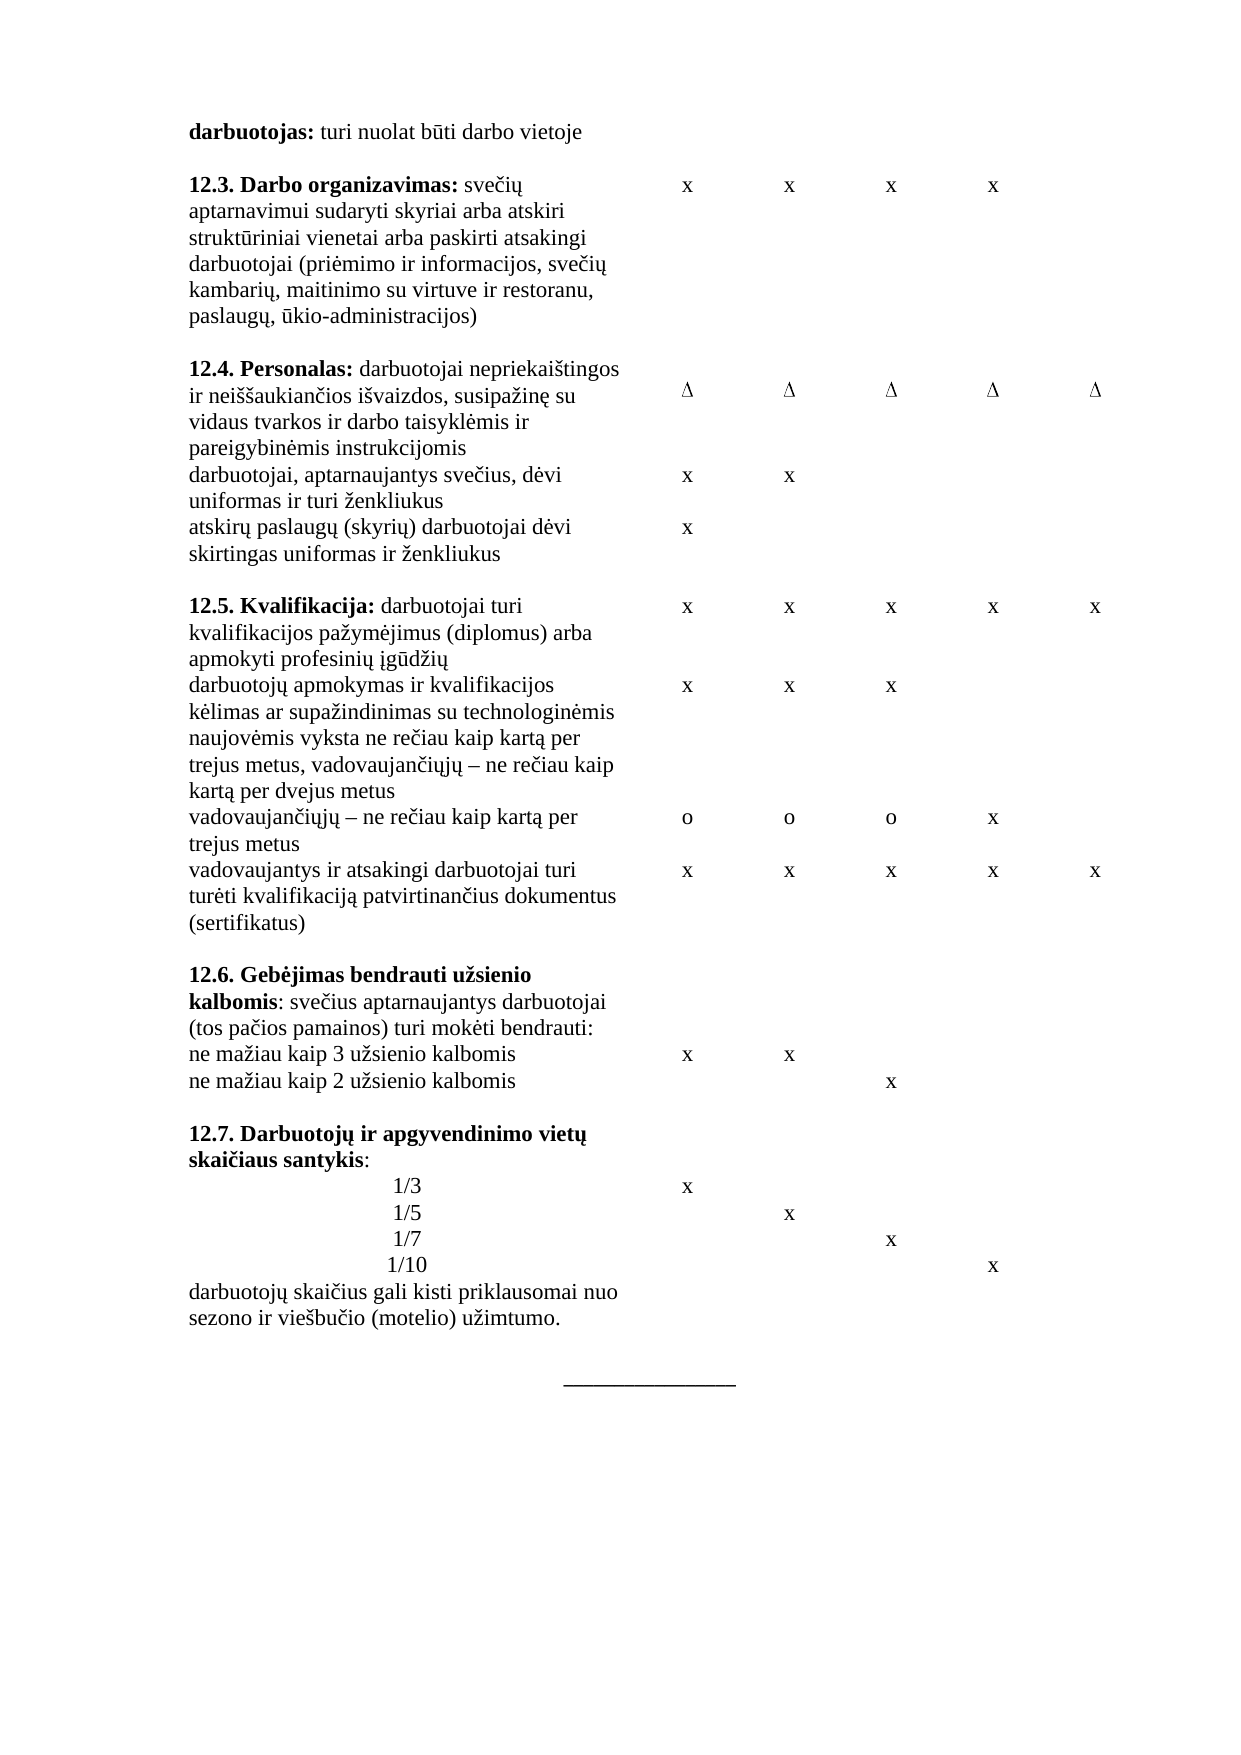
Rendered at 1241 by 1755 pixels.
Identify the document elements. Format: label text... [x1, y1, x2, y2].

table_cell [177, 145, 636, 171]
table_cell [942, 329, 1044, 355]
table_cell [738, 1093, 840, 1119]
table_cell /\ [1044, 355, 1146, 461]
table_cell [636, 1251, 738, 1278]
table_cell [738, 961, 840, 1041]
table_cell [738, 1120, 840, 1172]
table_cell x [840, 1225, 942, 1251]
table_cell x [738, 856, 840, 935]
table_cell [636, 1067, 738, 1093]
table_cell 12.4. Personalas: darbuotojai nepriekaištingos ir neiššaukiančios išvaizdos, susipažinę su vidaus tvarkos ir darbo taisyklėmis ir pareigybinėmis instrukcijomis [177, 355, 636, 461]
table_cell 12.5. Kvalifikacija: darbuotojai turi kvalifikacijos pažymėjimus (diplomus) arba apmokyti profesinių įgūdžių [177, 593, 636, 672]
table_cell [738, 566, 840, 592]
table_cell [636, 1120, 738, 1172]
table_cell darbuotojų apmokymas ir kvalifikacijos kėlimas ar supažindinimas su technologinėmis naujovėmis vyksta ne rečiau kaip kartą per trejus metus, vadovaujančiųjų – ne rečiau kaip kartą per dvejus metus [177, 672, 636, 803]
table_cell ne mažiau kaip 3 užsienio kalbomis [177, 1041, 636, 1067]
table_cell x [840, 1067, 942, 1093]
table_cell x [636, 1041, 738, 1067]
table_cell [738, 118, 840, 144]
table_cell [636, 961, 738, 1041]
table_cell x [738, 672, 840, 803]
table_cell [1044, 672, 1146, 803]
table_cell [636, 935, 738, 961]
table_cell [1044, 566, 1146, 592]
table_cell [840, 145, 942, 171]
table_cell [636, 1225, 738, 1251]
table_cell [942, 514, 1044, 566]
table_cell [840, 1278, 942, 1330]
table_cell [738, 145, 840, 171]
table_cell [942, 1120, 1044, 1172]
table_cell [942, 1225, 1044, 1251]
table_cell 1/3 [177, 1172, 636, 1199]
table_cell [942, 145, 1044, 171]
table_cell [177, 935, 636, 961]
table_cell /\ [942, 355, 1044, 461]
table_cell [840, 514, 942, 566]
table_cell [1044, 1067, 1146, 1093]
table_cell [942, 118, 1044, 144]
table_cell 12.3. Darbo organizavimas: svečių aptarnavimui sudaryti skyriai arba atskiri struktūriniai vienetai arba paskirti atsakingi darbuotojai (priėmimo ir informacijos, svečių kambarių, maitinimo su virtuve ir restoranu, paslaugų, ūkio-administracijos) [177, 171, 636, 329]
table_cell x [942, 593, 1044, 672]
table_cell [840, 1093, 942, 1119]
table_cell [840, 1120, 942, 1172]
table_cell x [942, 171, 1044, 329]
table_cell [738, 514, 840, 566]
table_cell [840, 1041, 942, 1067]
table_cell [942, 1093, 1044, 1119]
table_cell [177, 329, 636, 355]
table_cell darbuotojai, aptarnaujantys svečius, dėvi uniformas ir turi ženkliukus [177, 461, 636, 513]
table_cell [177, 566, 636, 592]
table_cell x [738, 1199, 840, 1225]
table_cell x [636, 593, 738, 672]
table_cell [1044, 1251, 1146, 1278]
table_cell [840, 329, 942, 355]
table_cell [636, 329, 738, 355]
table_cell [738, 1278, 840, 1330]
table_cell /\ [636, 355, 738, 461]
table_cell o [738, 803, 840, 856]
table_cell x [636, 461, 738, 513]
table_cell x [840, 593, 942, 672]
table_cell [942, 1067, 1044, 1093]
table_cell [840, 935, 942, 961]
table_cell darbuotojas: turi nuolat būti darbo vietoje [177, 118, 636, 144]
table_cell 1/7 [177, 1225, 636, 1251]
table_cell [738, 1067, 840, 1093]
table_cell [636, 1093, 738, 1119]
table_cell [942, 1172, 1044, 1199]
table_cell [942, 1041, 1044, 1067]
table_cell x [1044, 856, 1146, 935]
table_cell [1044, 1172, 1146, 1199]
table_cell [1044, 1225, 1146, 1251]
table_cell [1044, 145, 1146, 171]
table_cell [942, 961, 1044, 1041]
table_cell [1044, 1199, 1146, 1225]
table_cell atskirų paslaugų (skyrių) darbuotojai dėvi skirtingas uniformas ir ženkliukus [177, 514, 636, 566]
table_cell x [636, 1172, 738, 1199]
table_cell [840, 566, 942, 592]
table_cell [1044, 935, 1146, 961]
table_cell x [942, 803, 1044, 856]
table_cell [840, 1172, 942, 1199]
table_cell [636, 566, 738, 592]
table_cell x [636, 171, 738, 329]
table_cell [840, 1199, 942, 1225]
table_cell vadovaujantys ir atsakingi darbuotojai turi turėti kvalifikaciją patvirtinančius dokumentus (sertifikatus) [177, 856, 636, 935]
table_cell o [840, 803, 942, 856]
table_cell [1044, 1093, 1146, 1119]
table_cell [942, 1199, 1044, 1225]
table_cell /\ [840, 355, 942, 461]
table_cell [840, 461, 942, 513]
table_cell x [942, 1251, 1044, 1278]
table_cell [1044, 1120, 1146, 1172]
table_cell x [840, 171, 942, 329]
table_cell [738, 1172, 840, 1199]
table_cell [1044, 514, 1146, 566]
table_cell [738, 1251, 840, 1278]
table_cell [636, 1199, 738, 1225]
table_cell ne mažiau kaip 2 užsienio kalbomis [177, 1067, 636, 1093]
table_cell [1044, 329, 1146, 355]
table_cell [636, 1278, 738, 1330]
table_cell [1044, 961, 1146, 1041]
table_cell /\ [738, 355, 840, 461]
table_cell x [636, 672, 738, 803]
table_cell [942, 566, 1044, 592]
table_cell [942, 1278, 1044, 1330]
table_cell [1044, 1041, 1146, 1067]
table_cell x [840, 856, 942, 935]
table_cell [738, 935, 840, 961]
table_cell [738, 1225, 840, 1251]
table_cell x [636, 856, 738, 935]
table_cell [840, 118, 942, 144]
table_cell [1044, 461, 1146, 513]
table_cell x [738, 1041, 840, 1067]
table_cell [636, 145, 738, 171]
table_cell 12.7. Darbuotojų ir apgyvendinimo vietų skaičiaus santykis: [177, 1120, 636, 1172]
table_cell [1044, 803, 1146, 856]
table_cell [738, 329, 840, 355]
text _________________ [177, 1359, 1122, 1390]
table_cell [1044, 118, 1146, 144]
table_cell vadovaujančiųjų – ne rečiau kaip kartą per trejus metus [177, 803, 636, 856]
table_cell [840, 961, 942, 1041]
table_cell [942, 461, 1044, 513]
table_cell darbuotojų skaičius gali kisti priklausomai nuo sezono ir viešbučio (motelio) užimtumo. [177, 1278, 636, 1330]
table_cell x [738, 461, 840, 513]
table_cell x [738, 171, 840, 329]
table_cell 1/5 [177, 1199, 636, 1225]
table_cell x [840, 672, 942, 803]
table_cell [636, 118, 738, 144]
table_cell [942, 935, 1044, 961]
table_cell [1044, 1278, 1146, 1330]
table_cell [840, 1251, 942, 1278]
table_cell [942, 672, 1044, 803]
table_cell 12.6. Gebėjimas bendrauti užsienio kalbomis: svečius aptarnaujantys darbuotojai (tos pačios pamainos) turi mokėti bendrauti: [177, 961, 636, 1041]
table_cell o [636, 803, 738, 856]
table_cell [177, 1093, 636, 1119]
table_cell 1/10 [177, 1251, 636, 1278]
table_cell [1044, 171, 1146, 329]
table_cell x [738, 593, 840, 672]
table_cell x [1044, 593, 1146, 672]
table_cell x [636, 514, 738, 566]
table_cell x [942, 856, 1044, 935]
